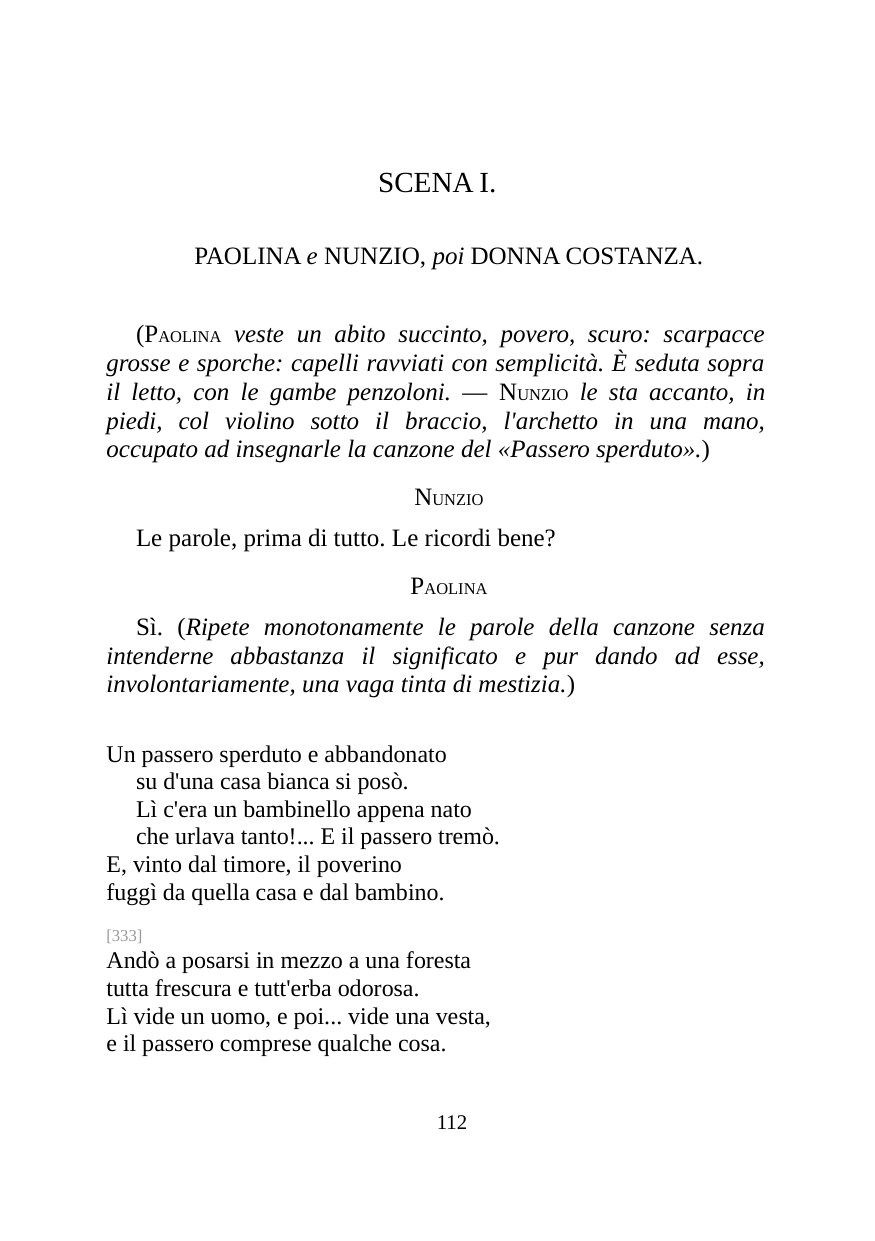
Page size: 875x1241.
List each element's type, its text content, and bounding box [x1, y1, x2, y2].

text e il passero comprese qualche cosa. [106, 1029, 768, 1057]
text su d'una casa bianca si posò. [106, 767, 768, 795]
text Lì vide un uomo, e poi... vide una vesta, [106, 1002, 768, 1029]
text Nunzio [106, 482, 768, 511]
text che urlava tanto!... E il passero tremò. [106, 822, 768, 850]
subtitle SCENA I. [106, 165, 768, 199]
text Andò a posarsi in mezzo a una foresta [106, 946, 768, 974]
text tutta frescura e tutt'erba odorosa. [106, 974, 768, 1002]
text Le parole, prima di tutto. Le ricordi bene? [106, 523, 768, 552]
text Sì. (Ripete monotonamente le parole della canzone senza intenderne abbastanza il significato e pur dando ad esse, involontariamente, una vaga tinta di mestizia.) [106, 612, 768, 698]
text Paolina [106, 571, 768, 599]
text Un passero sperduto e abbandonato [106, 739, 768, 767]
text (Paolina veste un abito succinto, povero, scuro: scarpacce grosse e sporche: capelli ravviati con semplicità. È seduta sopra il letto, con le gambe penzoloni. ― Nunzio le sta accanto, in piedi, col violino sotto il braccio, l'archetto in una mano, occupato ad insegnarle la canzone del «Passero sperduto».) [106, 319, 768, 463]
text [333] [106, 918, 768, 946]
text E, vinto dal timore, il poverino [106, 850, 768, 878]
text PAOLINA e NUNZIO, poi DONNA COSTANZA. [106, 241, 768, 269]
text Lì c'era un bambinello appena nato [106, 795, 768, 822]
text fuggì da quella casa e dal bambino. [106, 878, 768, 905]
